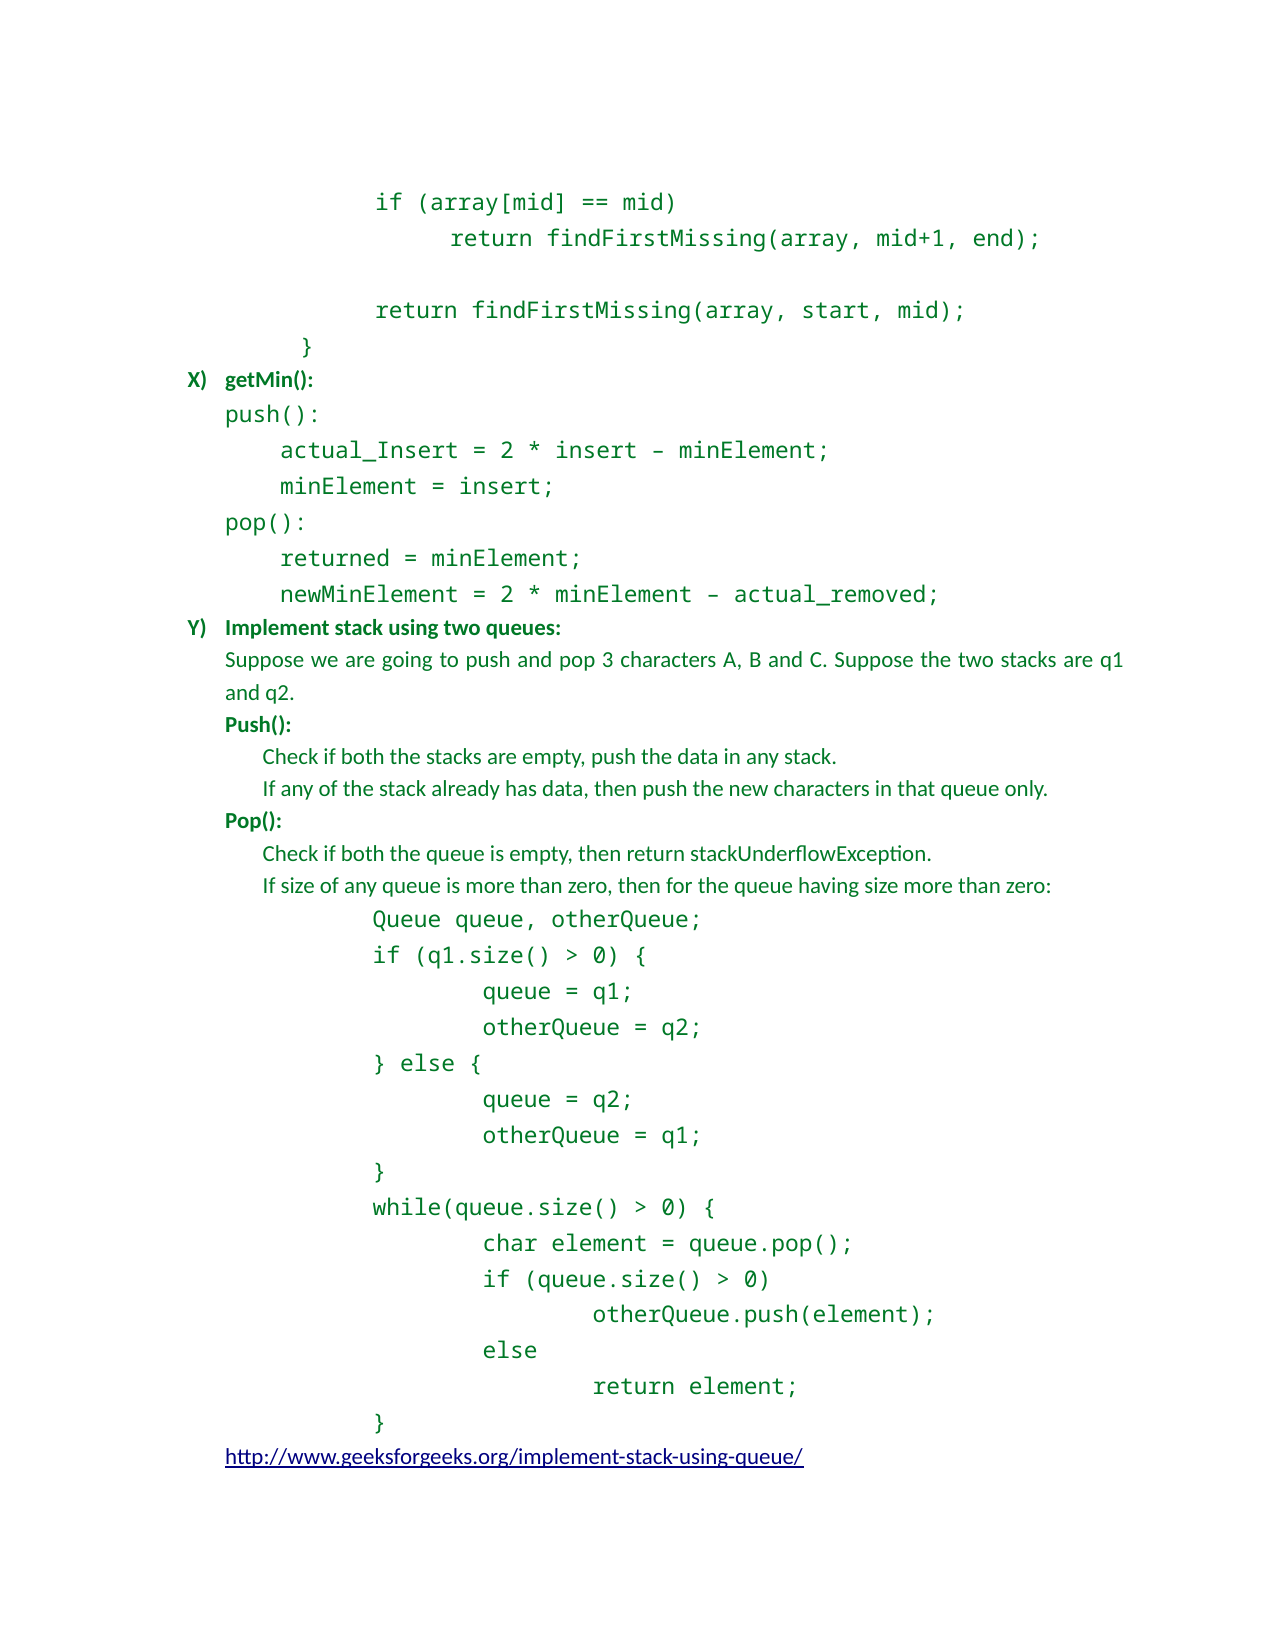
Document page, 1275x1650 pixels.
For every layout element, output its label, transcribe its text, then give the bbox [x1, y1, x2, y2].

list queue = q1; [225, 975, 1125, 1006]
list Push(): [187, 710, 1125, 738]
list } [225, 1155, 1125, 1186]
list pop(): [187, 506, 1125, 537]
list } [187, 330, 1125, 361]
list if (q1.size() > 0) { [225, 939, 1125, 970]
list while(queue.size() > 0) { [225, 1191, 1125, 1222]
list if (array[mid] == mid) [187, 186, 1125, 217]
list if (queue.size() > 0) [225, 1262, 1125, 1294]
list If any of the stack already has data, then push the new characters in that queue only. [225, 774, 1125, 802]
list If size of any queue is more than zero, then for the queue having size more than zero: [225, 871, 1125, 899]
list char element = queue.pop(); [225, 1227, 1125, 1258]
list } [225, 1406, 1125, 1437]
list otherQueue.push(element); [225, 1298, 1125, 1330]
list minElement = insert; [187, 470, 1125, 501]
list actual_Insert = 2 * insert – minElement; [187, 434, 1125, 465]
list return findFirstMissing(array, mid+1, end); [187, 222, 1125, 253]
list Implement stack using two queues: [187, 613, 1125, 641]
list otherQueue = q2; [225, 1011, 1125, 1042]
list } else { [225, 1047, 1125, 1078]
list queue = q2; [225, 1083, 1125, 1114]
list else [225, 1334, 1125, 1366]
list returned = minElement; [187, 542, 1125, 573]
list http://www.geeksforgeeks.org/implement-stack-using-queue/ [187, 1442, 1125, 1470]
list newMinElement = 2 * minElement – actual_removed; [187, 577, 1125, 609]
list Check if both the queue is empty, then return stackUnderflowException. [225, 839, 1125, 867]
list otherQueue = q1; [225, 1119, 1125, 1150]
list Check if both the stacks are empty, push the data in any stack. [225, 742, 1125, 770]
list Pop(): [187, 807, 1125, 834]
list return findFirstMissing(array, start, mid); [187, 294, 1125, 325]
list Suppose we are going to push and pop 3 characters A, B and C. Suppose the two stacks are q1 and q2. [187, 646, 1125, 706]
list return element; [225, 1370, 1125, 1402]
list Queue queue, otherQueue; [225, 903, 1125, 934]
list push(): [187, 398, 1125, 429]
list getMin(): [187, 366, 1125, 394]
